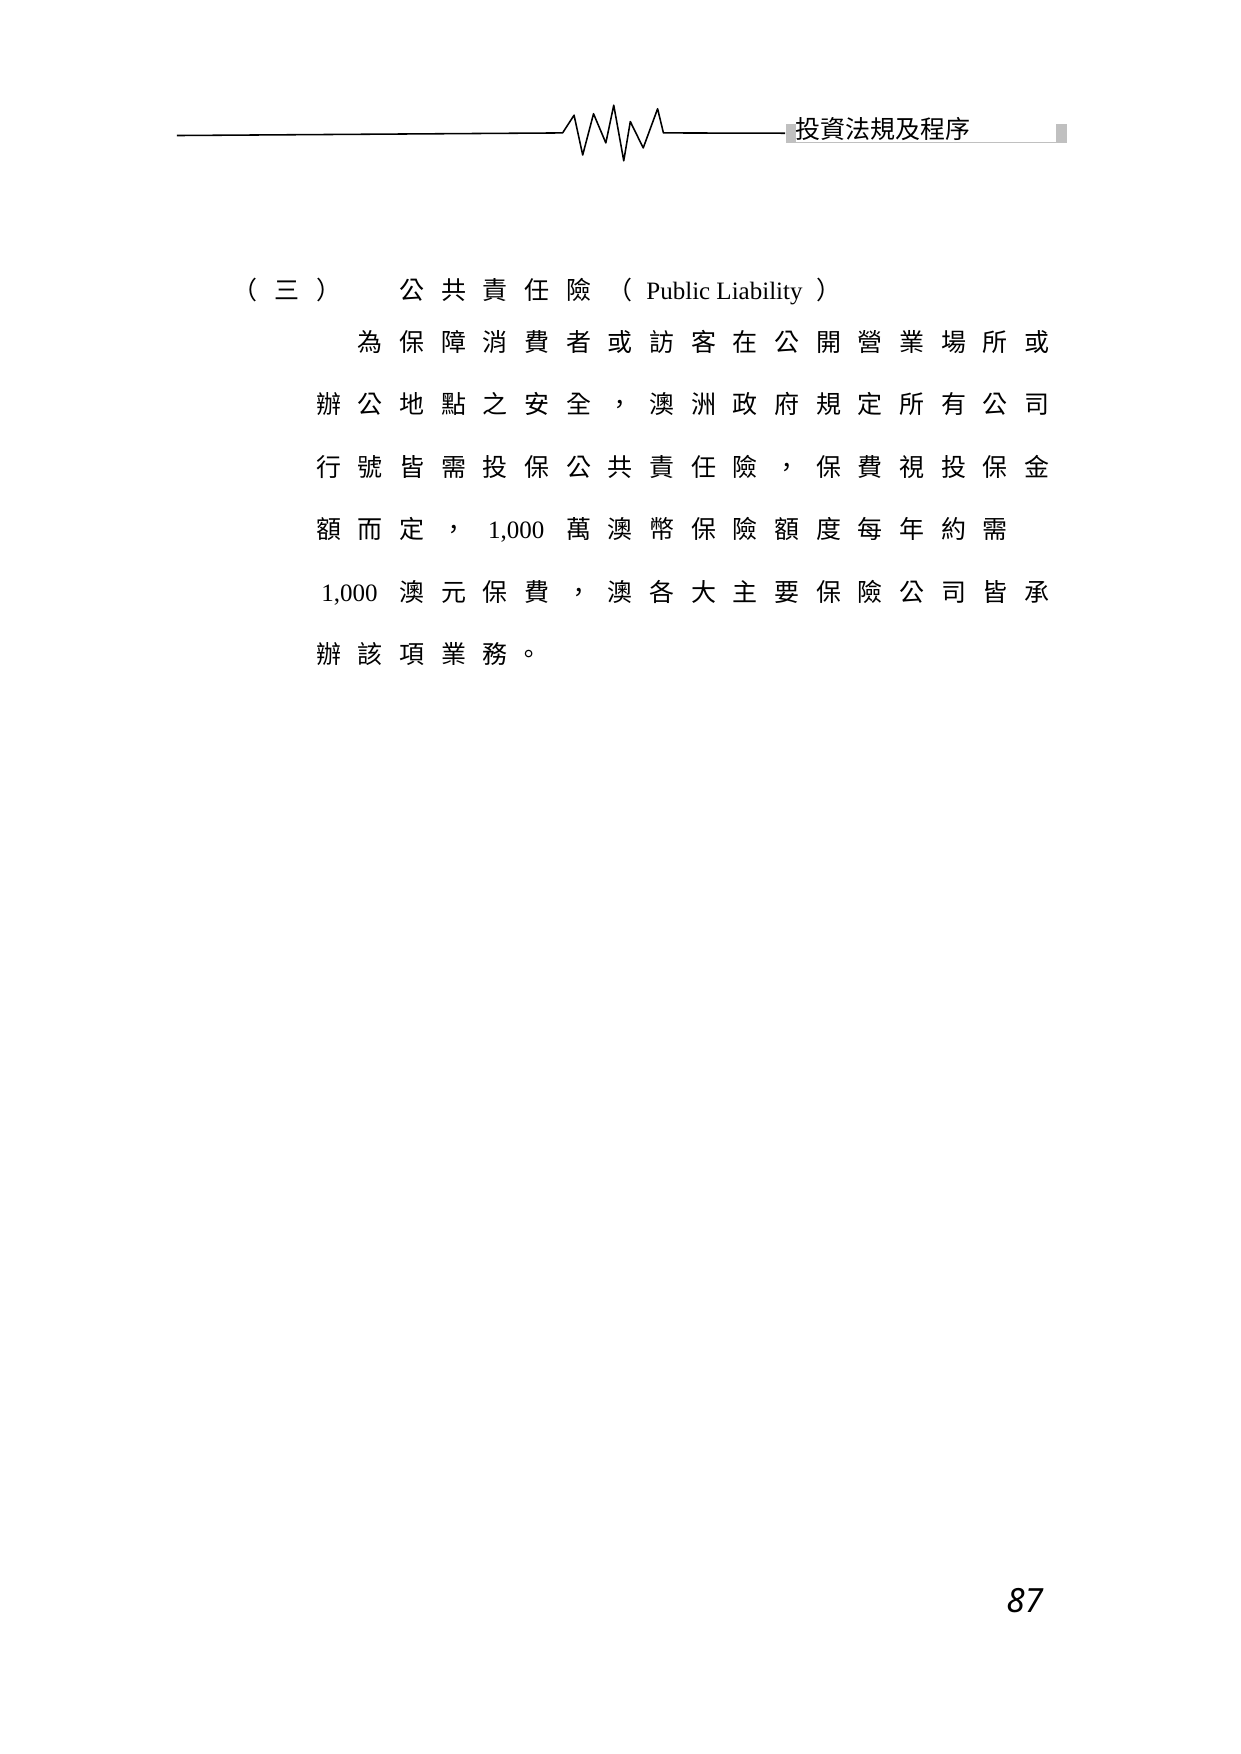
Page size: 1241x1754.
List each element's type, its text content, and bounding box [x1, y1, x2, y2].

subtitle （三） 公共責任險（Public Liability） [207, 236, 1058, 299]
text 為保障消費者或訪客在公開營業場所或辦公地點之安全，澳洲政府規定所有公司行號皆需投保公共責任險，保費視投保金額而定，1,000萬澳幣保險額度每年約需1,000澳元保費，澳各大主要保險公司皆承辦該項業務。 [281, 299, 1058, 674]
